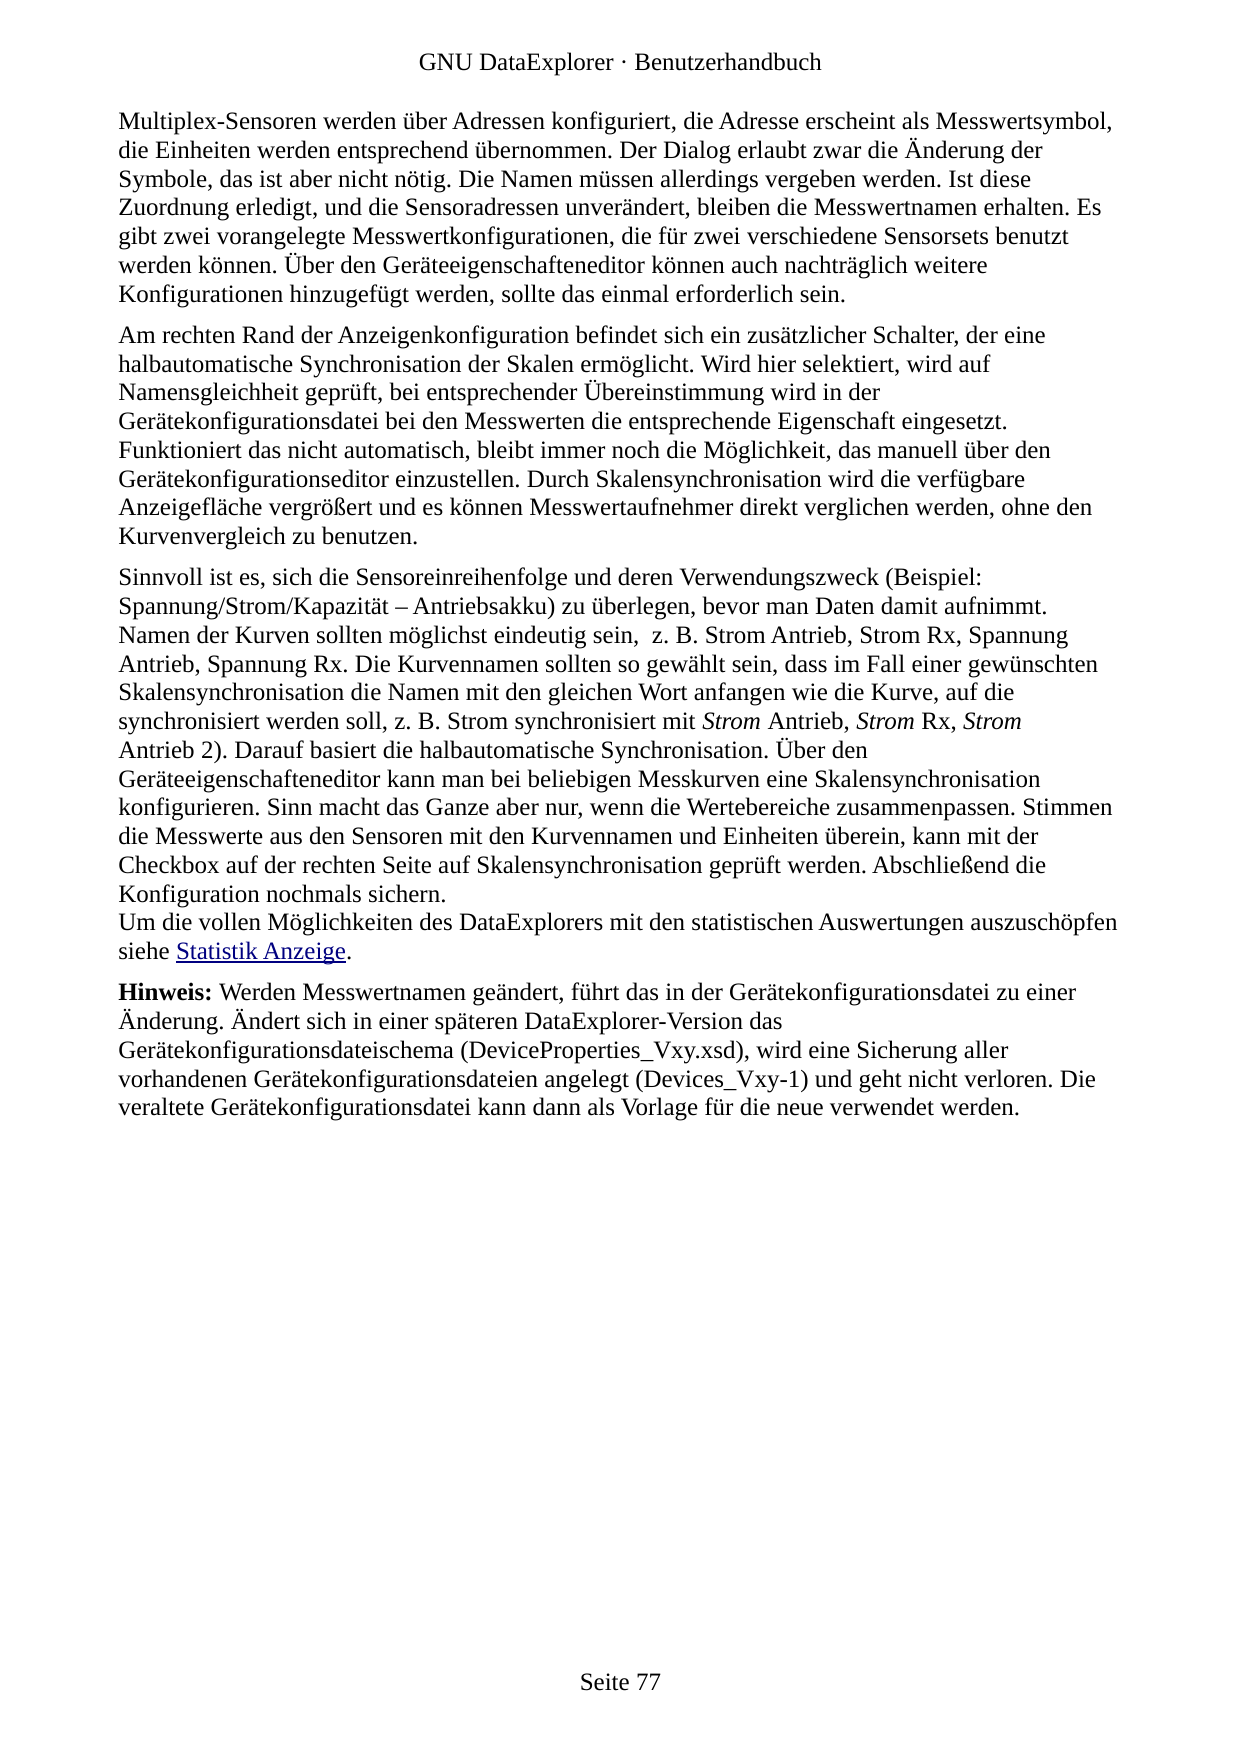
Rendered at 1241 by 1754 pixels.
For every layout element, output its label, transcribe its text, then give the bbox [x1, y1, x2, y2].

text Am rechten Rand der Anzeigenkonfiguration befindet sich ein zusätzlicher Schalter, der eine halbautomatische Synchronisation der Skalen ermöglicht. Wird hier selektiert, wird auf Namensgleichheit geprüft, bei entsprechender Übereinstimmung wird in der Gerätekonfigurationsdatei bei den Messwerten die entsprechende Eigenschaft eingesetzt. Funktioniert das nicht automatisch, bleibt immer noch die Möglichkeit, das manuell über den Gerätekonfigurationseditor einzustellen. Durch Skalensynchronisation wird die verfügbare Anzeigefläche vergrößert und es können Messwertaufnehmer direkt verglichen werden, ohne den Kurvenvergleich zu benutzen. [118, 320, 1122, 550]
text Hinweis: Werden Messwertnamen geändert, führt das in der Gerätekonfigurationsdatei zu einer Änderung. Ändert sich in einer späteren DataExplorer-Version das Gerätekonfigurationsdateischema (DeviceProperties_Vxy.xsd), wird eine Sicherung aller vorhandenen Gerätekonfigurationsdateien angelegt (Devices_Vxy-1) und geht nicht verloren. Die veraltete Gerätekonfigurationsdatei kann dann als Vorlage für die neue verwendet werden. [118, 977, 1122, 1121]
text Sinnvoll ist es, sich die Sensoreinreihenfolge und deren Verwendungszweck (Beispiel: Spannung/Strom/Kapazität – Antriebsakku) zu überlegen, bevor man Daten damit aufnimmt. Namen der Kurven sollten möglichst eindeutig sein, z. B. Strom Antrieb, Strom Rx, Spannung Antrieb, Spannung Rx. Die Kurvennamen sollten so gewählt sein, dass im Fall einer gewünschten Skalensynchronisation die Namen mit den gleichen Wort anfangen wie die Kurve, auf die synchronisiert werden soll, z. B. Strom synchronisiert mit Strom Antrieb, Strom Rx, Strom Antrieb 2). Darauf basiert die halbautomatische Synchronisation. Über den Geräteeigenschafteneditor kann man bei beliebigen Messkurven eine Skalensynchronisation konfigurieren. Sinn macht das Ganze aber nur, wenn die Wertebereiche zusammenpassen. Stimmen die Messwerte aus den Sensoren mit den Kurvennamen und Einheiten überein, kann mit der Checkbox auf der rechten Seite auf Skalensynchronisation geprüft werden. Abschließend die Konfiguration nochmals sichern. Um die vollen Möglichkeiten des DataExplorers mit den statistischen Auswertungen auszuschöpfen siehe Statistik Anzeige. [118, 562, 1122, 965]
text Multiplex-Sensoren werden über Adressen konfiguriert, die Adresse erscheint als Messwertsymbol, die Einheiten werden entsprechend übernommen. Der Dialog erlaubt zwar die Änderung der Symbole, das ist aber nicht nötig. Die Namen müssen allerdings vergeben werden. Ist diese Zuordnung erledigt, und die Sensoradressen unverändert, bleiben die Messwertnamen erhalten. Es gibt zwei vorangelegte Messwertkonfigurationen, die für zwei verschiedene Sensorsets benutzt werden können. Über den Geräteeigenschafteneditor können auch nachträglich weitere Konfigurationen hinzugefügt werden, sollte das einmal erforderlich sein. [118, 106, 1122, 307]
